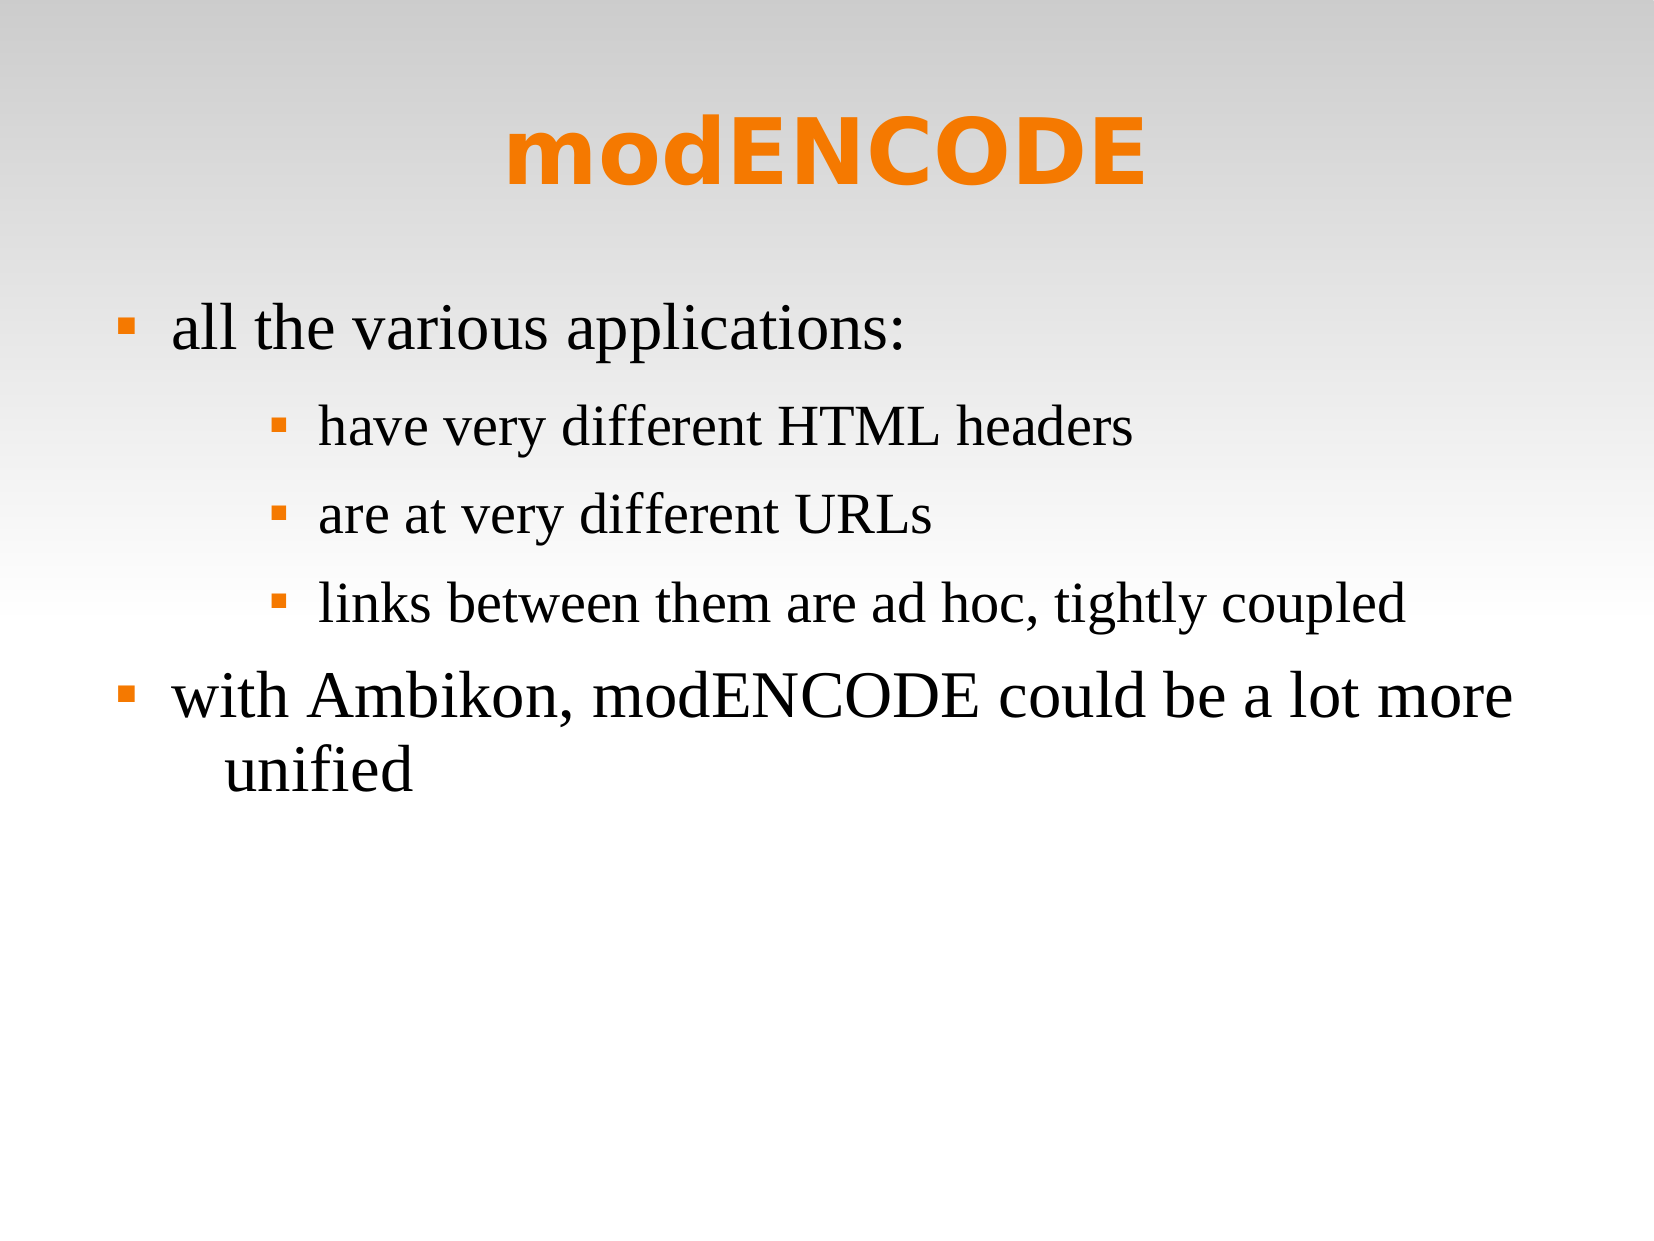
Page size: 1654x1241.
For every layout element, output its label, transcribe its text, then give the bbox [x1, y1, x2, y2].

list all the various applications: have very different HTML headers are at very different URLs links between them are ad hoc, tightly coupled with Ambikon, modENCODE could be a lot more unified [82, 290, 1571, 1094]
title modENCODE [82, 49, 1571, 257]
